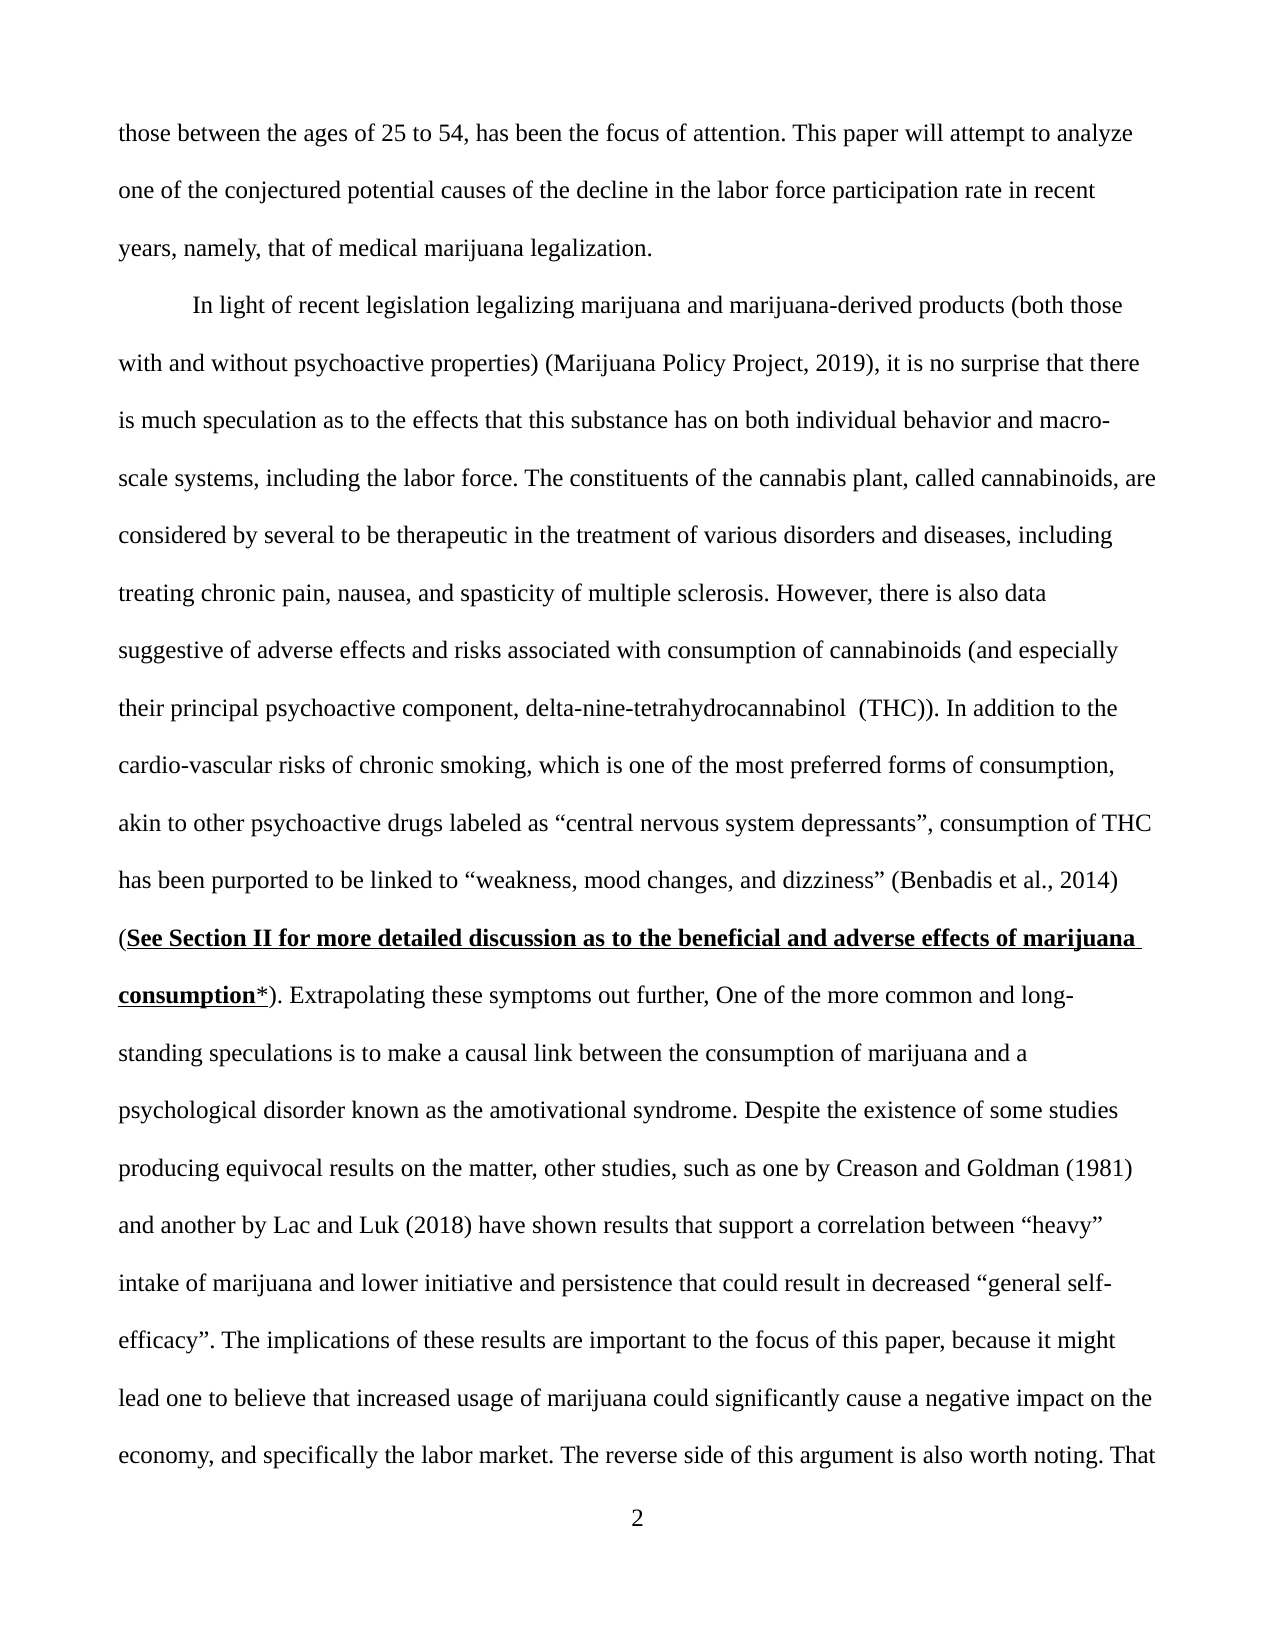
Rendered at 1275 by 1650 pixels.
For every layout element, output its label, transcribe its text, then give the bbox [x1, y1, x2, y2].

text In light of recent legislation legalizing marijuana and marijuana-derived products (both those with and without psychoactive properties) (Marijuana Policy Project, 2019), it is no surprise that there is much speculation as to the effects that this substance has on both individual behavior and macro-scale systems, including the labor force. The constituents of the cannabis plant, called cannabinoids, are considered by several to be therapeutic in the treatment of various disorders and diseases, including treating chronic pain, nausea, and spasticity of multiple sclerosis. However, there is also data suggestive of adverse effects and risks associated with consumption of cannabinoids (and especially their principal psychoactive component, delta-nine-tetrahydrocannabinol (THC)). In addition to the cardio-vascular risks of chronic smoking, which is one of the most preferred forms of consumption, akin to other psychoactive drugs labeled as “central nervous system depressants”, consumption of THC has been purported to be linked to “weakness, mood changes, and dizziness” (Benbadis et al., 2014) (See Section II for more detailed discussion as to the beneficial and adverse effects of marijuana consumption*). Extrapolating these symptoms out further, One of the more common and long-standing speculations is to make a causal link between the consumption of marijuana and a psychological disorder known as the amotivational syndrome. Despite the existence of some studies producing equivocal results on the matter, other studies, such as one by Creason and Goldman (1981) and another by Lac and Luk (2018) have shown results that support a correlation between “heavy” intake of marijuana and lower initiative and persistence that could result in decreased “general self-efficacy”. The implications of these results are important to the focus of this paper, because it might lead one to believe that increased usage of marijuana could significantly cause a negative impact on the economy, and specifically the labor market. The reverse side of this argument is also worth noting. That [118, 291, 1157, 1469]
text those between the ages of 25 to 54, has been the focus of attention. This paper will attempt to analyze one of the conjectured potential causes of the decline in the labor force participation rate in recent years, namely, that of medical marijuana legalization. [118, 118, 1157, 262]
